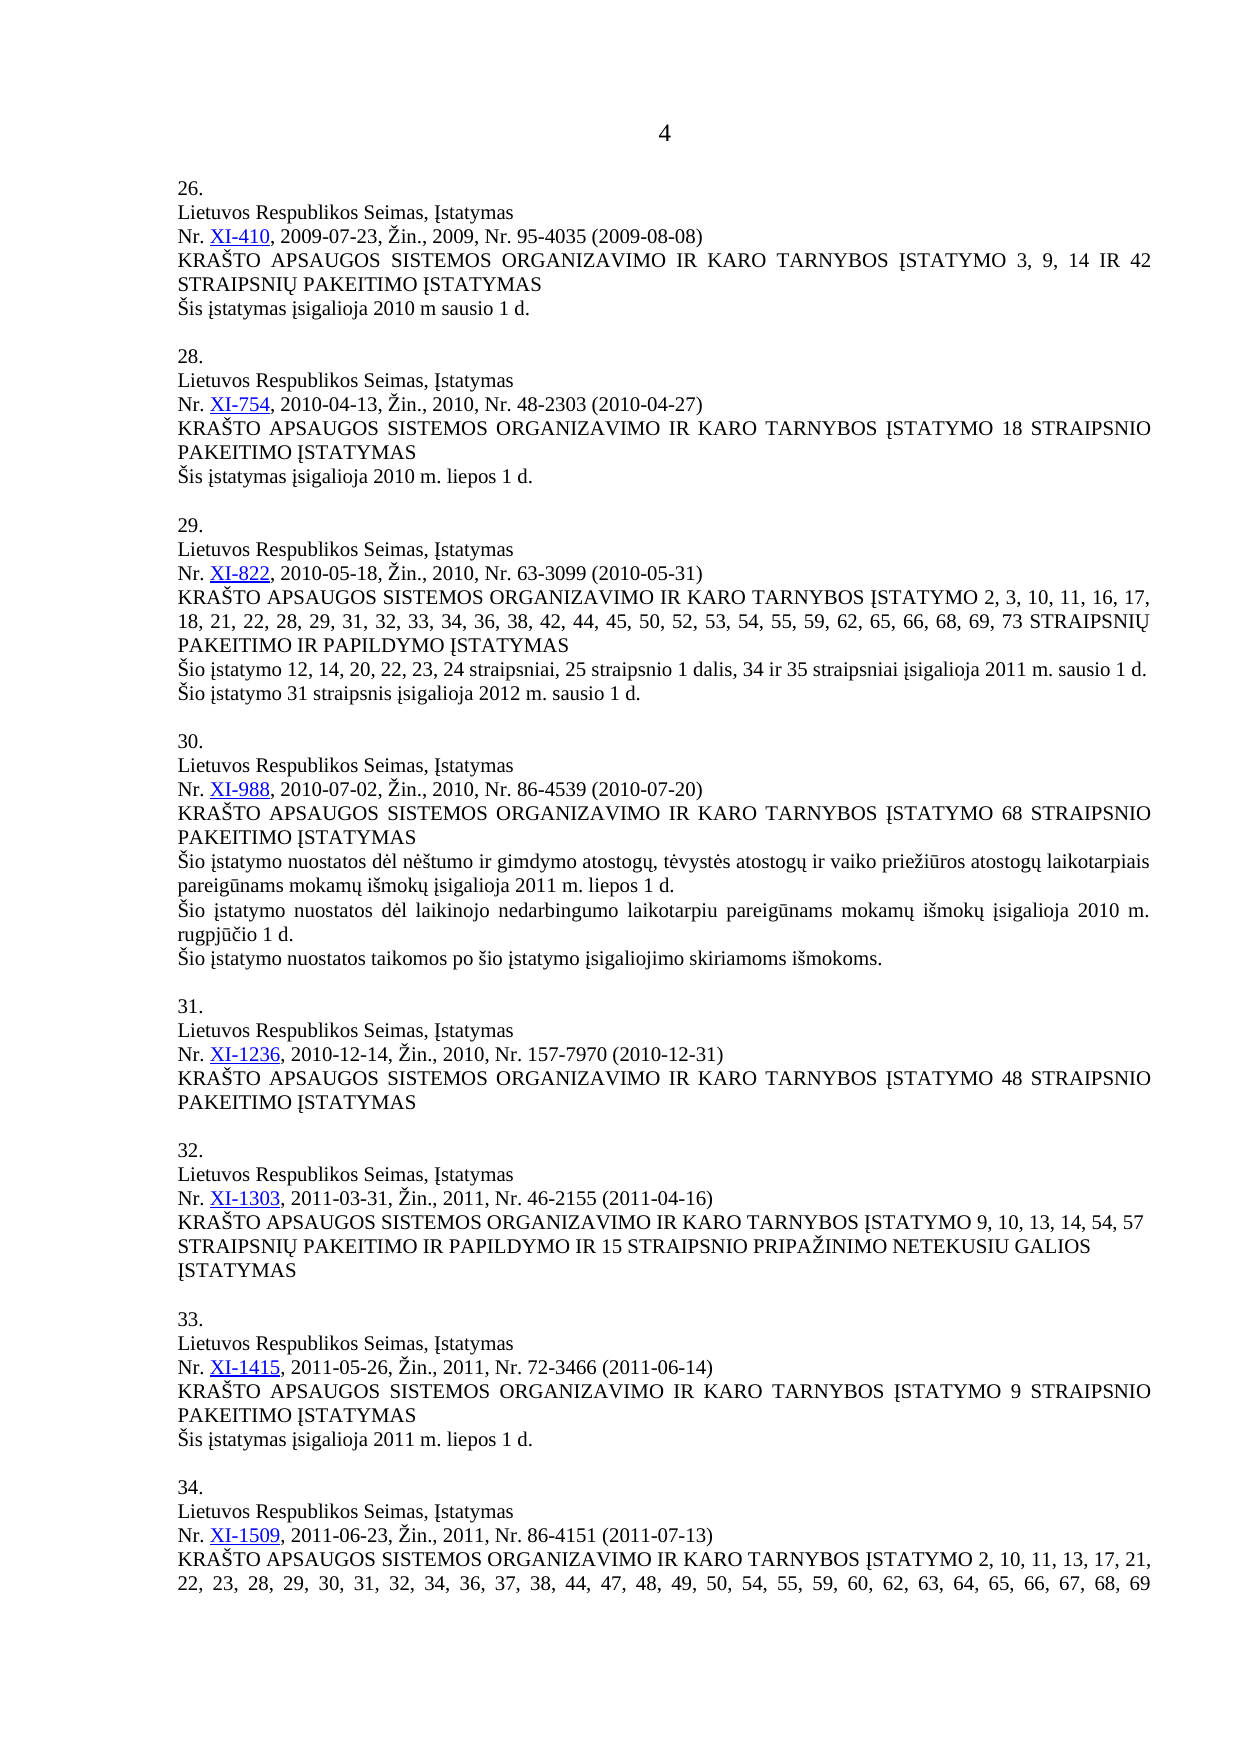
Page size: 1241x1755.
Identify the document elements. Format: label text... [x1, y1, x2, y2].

text KRAŠTO APSAUGOS SISTEMOS ORGANIZAVIMO IR KARO TARNYBOS ĮSTATYMO 18 STRAIPSNIO PAKEITIMO ĮSTATYMAS [177, 416, 1152, 464]
text Šis įstatymas įsigalioja 2010 m sausio 1 d. [177, 296, 1152, 320]
text Šio įstatymo nuostatos dėl nėštumo ir gimdymo atostogų, tėvystės atostogų ir vaiko priežiūros atostogų laikotarpiais pareigūnams mokamų išmokų įsigalioja 2011 m. liepos 1 d. [177, 849, 1152, 897]
text Šio įstatymo nuostatos taikomos po šio įstatymo įsigaliojimo skiriamoms išmokoms. [177, 946, 1152, 970]
text KRAŠTO APSAUGOS SISTEMOS ORGANIZAVIMO IR KARO TARNYBOS ĮSTATYMO 2, 3, 10, 11, 16, 17, 18, 21, 22, 28, 29, 31, 32, 33, 34, 36, 38, 42, 44, 45, 50, 52, 53, 54, 55, 59, 62, 65, 66, 68, 69, 73 STRAIPSNIŲ PAKEITIMO IR PAPILDYMO ĮSTATYMAS [177, 585, 1152, 657]
text Nr. XI-754, 2010-04-13, Žin., 2010, Nr. 48-2303 (2010-04-27) [177, 392, 1152, 416]
text 30. [177, 729, 1152, 753]
text KRAŠTO APSAUGOS SISTEMOS ORGANIZAVIMO IR KARO TARNYBOS ĮSTATYMO 48 STRAIPSNIO PAKEITIMO ĮSTATYMAS [177, 1066, 1152, 1114]
text Lietuvos Respublikos Seimas, Įstatymas [177, 1162, 1152, 1186]
text 29. [177, 512, 1152, 537]
text KRAŠTO APSAUGOS SISTEMOS ORGANIZAVIMO IR KARO TARNYBOS ĮSTATYMO 3, 9, 14 IR 42 STRAIPSNIŲ PAKEITIMO ĮSTATYMAS [177, 248, 1152, 296]
text 34. [177, 1475, 1152, 1499]
text Nr. XI-1509, 2011-06-23, Žin., 2011, Nr. 86-4151 (2011-07-13) [177, 1523, 1152, 1547]
text Lietuvos Respublikos Seimas, Įstatymas [177, 537, 1152, 561]
text Lietuvos Respublikos Seimas, Įstatymas [177, 200, 1152, 224]
text KRAŠTO APSAUGOS SISTEMOS ORGANIZAVIMO IR KARO TARNYBOS ĮSTATYMO 9, 10, 13, 14, 54, 57 STRAIPSNIŲ PAKEITIMO IR PAPILDYMO IR 15 STRAIPSNIO PRIPAŽINIMO NETEKUSIU GALIOS ĮSTATYMAS [177, 1210, 1152, 1282]
text Nr. XI-410, 2009-07-23, Žin., 2009, Nr. 95-4035 (2009-08-08) [177, 224, 1152, 248]
text Lietuvos Respublikos Seimas, Įstatymas [177, 1018, 1152, 1042]
text KRAŠTO APSAUGOS SISTEMOS ORGANIZAVIMO IR KARO TARNYBOS ĮSTATYMO 9 STRAIPSNIO PAKEITIMO ĮSTATYMAS [177, 1379, 1152, 1427]
text Šio įstatymo 31 straipsnis įsigalioja 2012 m. sausio 1 d. [177, 681, 1152, 705]
text Nr. XI-822, 2010-05-18, Žin., 2010, Nr. 63-3099 (2010-05-31) [177, 561, 1152, 585]
text 26. [177, 176, 1152, 200]
text Šis įstatymas įsigalioja 2011 m. liepos 1 d. [177, 1427, 1152, 1451]
text Nr. XI-988, 2010-07-02, Žin., 2010, Nr. 86-4539 (2010-07-20) [177, 777, 1152, 801]
text 33. [177, 1307, 1152, 1331]
text 31. [177, 994, 1152, 1018]
text Šis įstatymas įsigalioja 2010 m. liepos 1 d. [177, 464, 1152, 488]
text Šio įstatymo 12, 14, 20, 22, 23, 24 straipsniai, 25 straipsnio 1 dalis, 34 ir 35 straipsniai įsigalioja 2011 m. sausio 1 d. [177, 657, 1157, 681]
text KRAŠTO APSAUGOS SISTEMOS ORGANIZAVIMO IR KARO TARNYBOS ĮSTATYMO 68 STRAIPSNIO PAKEITIMO ĮSTATYMAS [177, 801, 1152, 849]
text Lietuvos Respublikos Seimas, Įstatymas [177, 1331, 1152, 1355]
text Šio įstatymo nuostatos dėl laikinojo nedarbingumo laikotarpiu pareigūnams mokamų išmokų įsigalioja 2010 m. rugpjūčio 1 d. [177, 897, 1152, 946]
text 32. [177, 1138, 1152, 1162]
text Lietuvos Respublikos Seimas, Įstatymas [177, 753, 1152, 777]
text 28. [177, 344, 1152, 368]
text Nr. XI-1415, 2011-05-26, Žin., 2011, Nr. 72-3466 (2011-06-14) [177, 1355, 1152, 1379]
text Nr. XI-1236, 2010-12-14, Žin., 2010, Nr. 157-7970 (2010-12-31) [177, 1042, 1152, 1066]
text KRAŠTO APSAUGOS SISTEMOS ORGANIZAVIMO IR KARO TARNYBOS ĮSTATYMO 2, 10, 11, 13, 17, 21, 22, 23, 28, 29, 30, 31, 32, 34, 36, 37, 38, 44, 47, 48, 49, 50, 54, 55, 59, 60, 62, 63, 64, 65, 66, 67, 68, 69 [177, 1547, 1152, 1595]
text Nr. XI-1303, 2011-03-31, Žin., 2011, Nr. 46-2155 (2011-04-16) [177, 1186, 1152, 1210]
text Lietuvos Respublikos Seimas, Įstatymas [177, 368, 1152, 392]
text Lietuvos Respublikos Seimas, Įstatymas [177, 1499, 1152, 1523]
